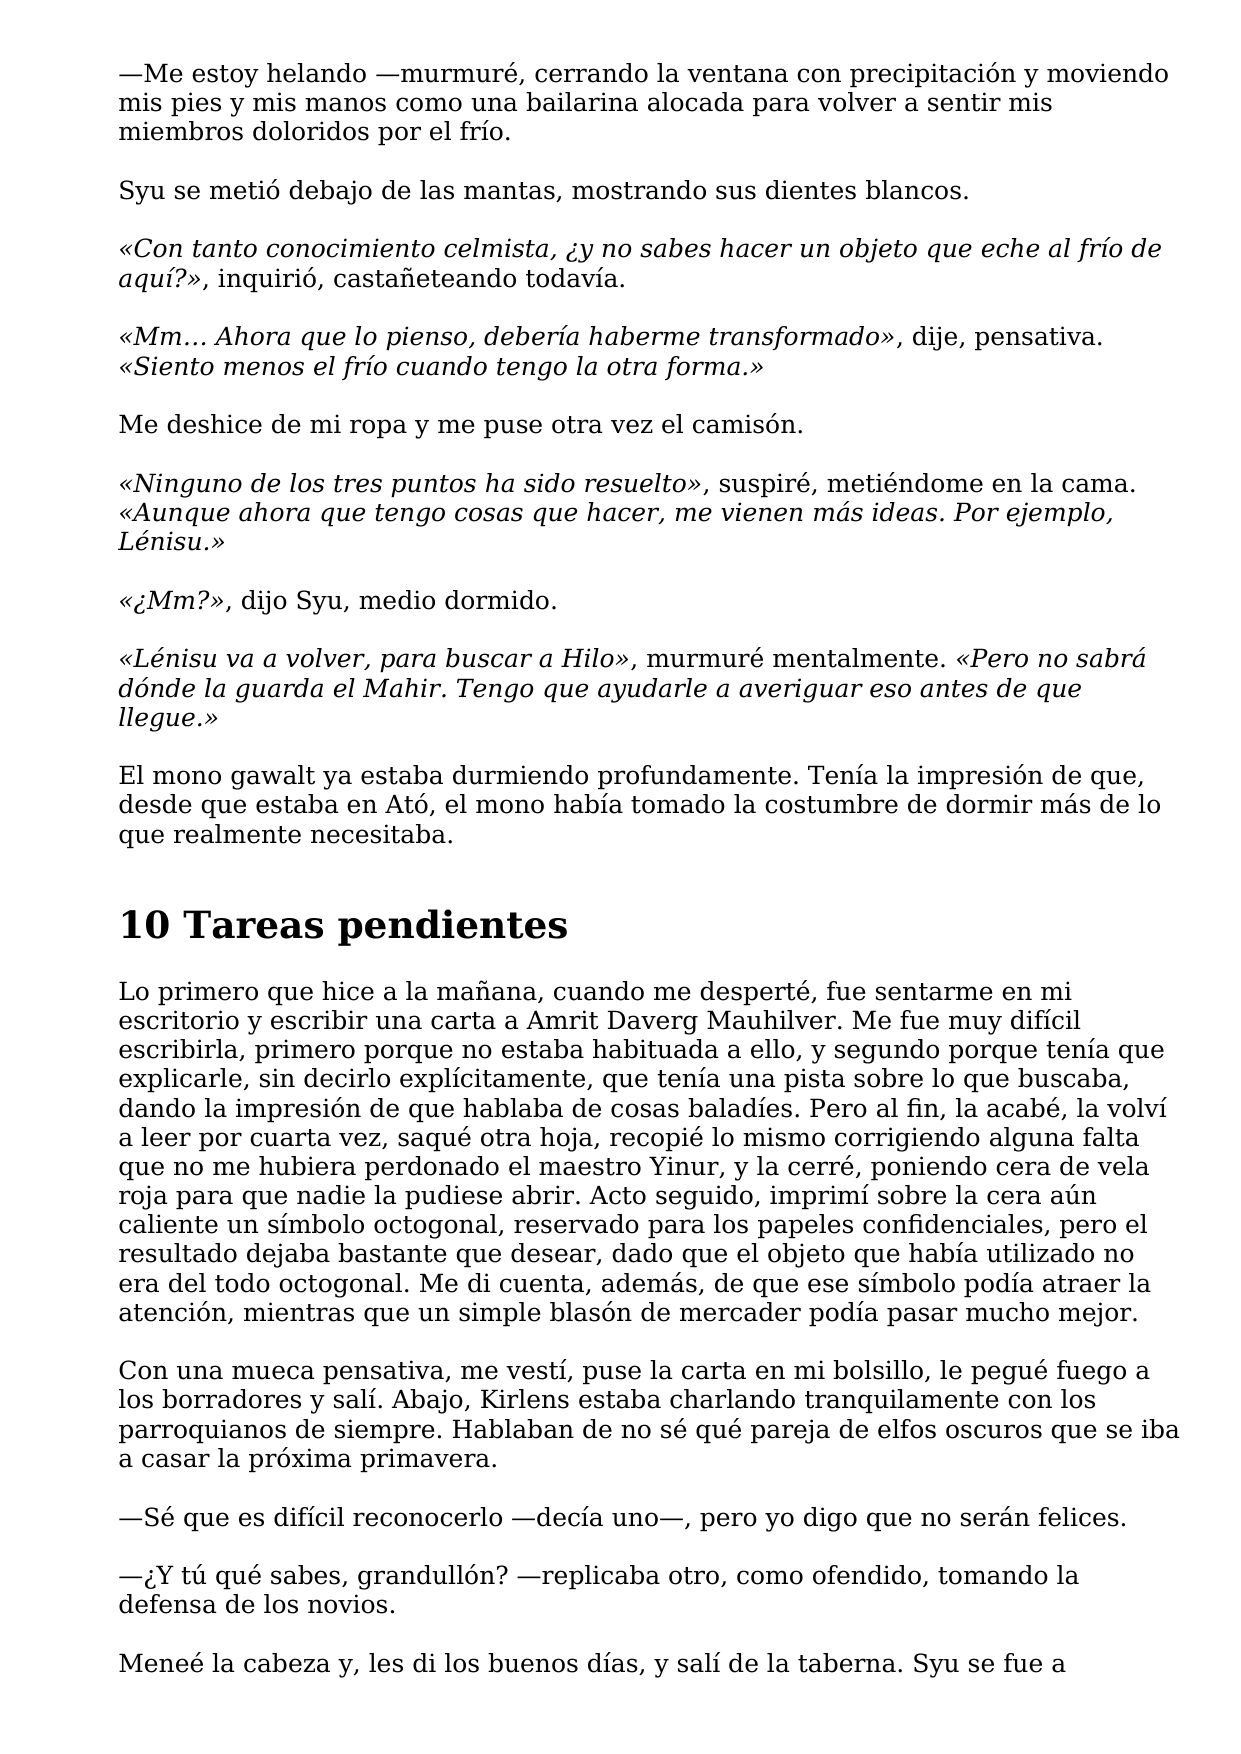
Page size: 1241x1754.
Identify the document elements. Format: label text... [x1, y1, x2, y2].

text «Ninguno de los tres puntos ha sido resuelto», suspiré, metiéndome en la cama. «Aunque ahora que tengo cosas que hacer, me vienen más ideas. Por ejemplo, Lénisu.» [118, 469, 1181, 556]
text —Me estoy helando —murmuré, cerrando la ventana con precipitación y moviendo mis pies y mis manos como una bailarina alocada para volver a sentir mis miembros doloridos por el frío. [118, 59, 1181, 147]
text Me deshice de mi ropa y me puse otra vez el camisón. [118, 410, 1181, 439]
text «Mm… Ahora que lo pienso, debería haberme transformado», dije, pensativa. «Siento menos el frío cuando tengo la otra forma.» [118, 322, 1181, 381]
text Lo primero que hice a la mañana, cuando me desperté, fue sentarme en mi escritorio y escribir una carta a Amrit Daverg Mauhilver. Me fue muy difícil escribirla, primero porque no estaba habituada a ello, y segundo porque tenía que explicarle, sin decirlo explícitamente, que tenía una pista sobre lo que buscaba, dando la impresión de que hablaba de cosas baladíes. Pero al fin, la acabé, la volví a leer por cuarta vez, saqué otra hoja, recopié lo mismo corrigiendo alguna falta que no me hubiera perdonado el maestro Yinur, y la cerré, poniendo cera de vela roja para que nadie la pudiese abrir. Acto seguido, imprimí sobre la cera aún caliente un símbolo octogonal, reservado para los papeles confidenciales, pero el resultado dejaba bastante que desear, dado que el objeto que había utilizado no era del todo octogonal. Me di cuenta, además, de que ese símbolo podía atraer la atención, mientras que un simple blasón de mercader podía pasar mucho mejor. [118, 977, 1181, 1327]
text —Sé que es difícil reconocerlo —decía uno—, pero yo digo que no serán felices. [118, 1503, 1181, 1532]
text El mono gawalt ya estaba durmiendo profundamente. Tenía la impresión de que, desde que estaba en Ató, el mono había tomado la costumbre de dormir más de lo que realmente necesitaba. [118, 762, 1181, 849]
subtitle 10 Tareas pendientes [118, 903, 1181, 948]
text Meneé la cabeza y, les di los buenos días, y salí de la taberna. Syu se fue a [118, 1649, 1181, 1678]
text «Con tanto conocimiento celmista, ¿y no sabes hacer un objeto que eche al frío de aquí?», inquirió, castañeteando todavía. [118, 235, 1181, 293]
text Syu se metió debajo de las mantas, mostrando sus dientes blancos. [118, 176, 1181, 205]
text Con una mueca pensativa, me vestí, puse la carta en mi bolsillo, le pegué fuego a los borradores y salí. Abajo, Kirlens estaba charlando tranquilamente con los parroquianos de siempre. Hablaban de no sé qué pareja de elfos oscuros que se iba a casar la próxima primavera. [118, 1357, 1181, 1473]
text «Lénisu va a volver, para buscar a Hilo», murmuré mentalmente. «Pero no sabrá dónde la guarda el Mahir. Tengo que ayudarle a averiguar eso antes de que llegue.» [118, 644, 1181, 732]
text «¿Mm?», dijo Syu, medio dormido. [118, 586, 1181, 615]
text —¿Y tú qué sabes, grandullón? —replicaba otro, como ofendido, tomando la defensa de los novios. [118, 1561, 1181, 1620]
